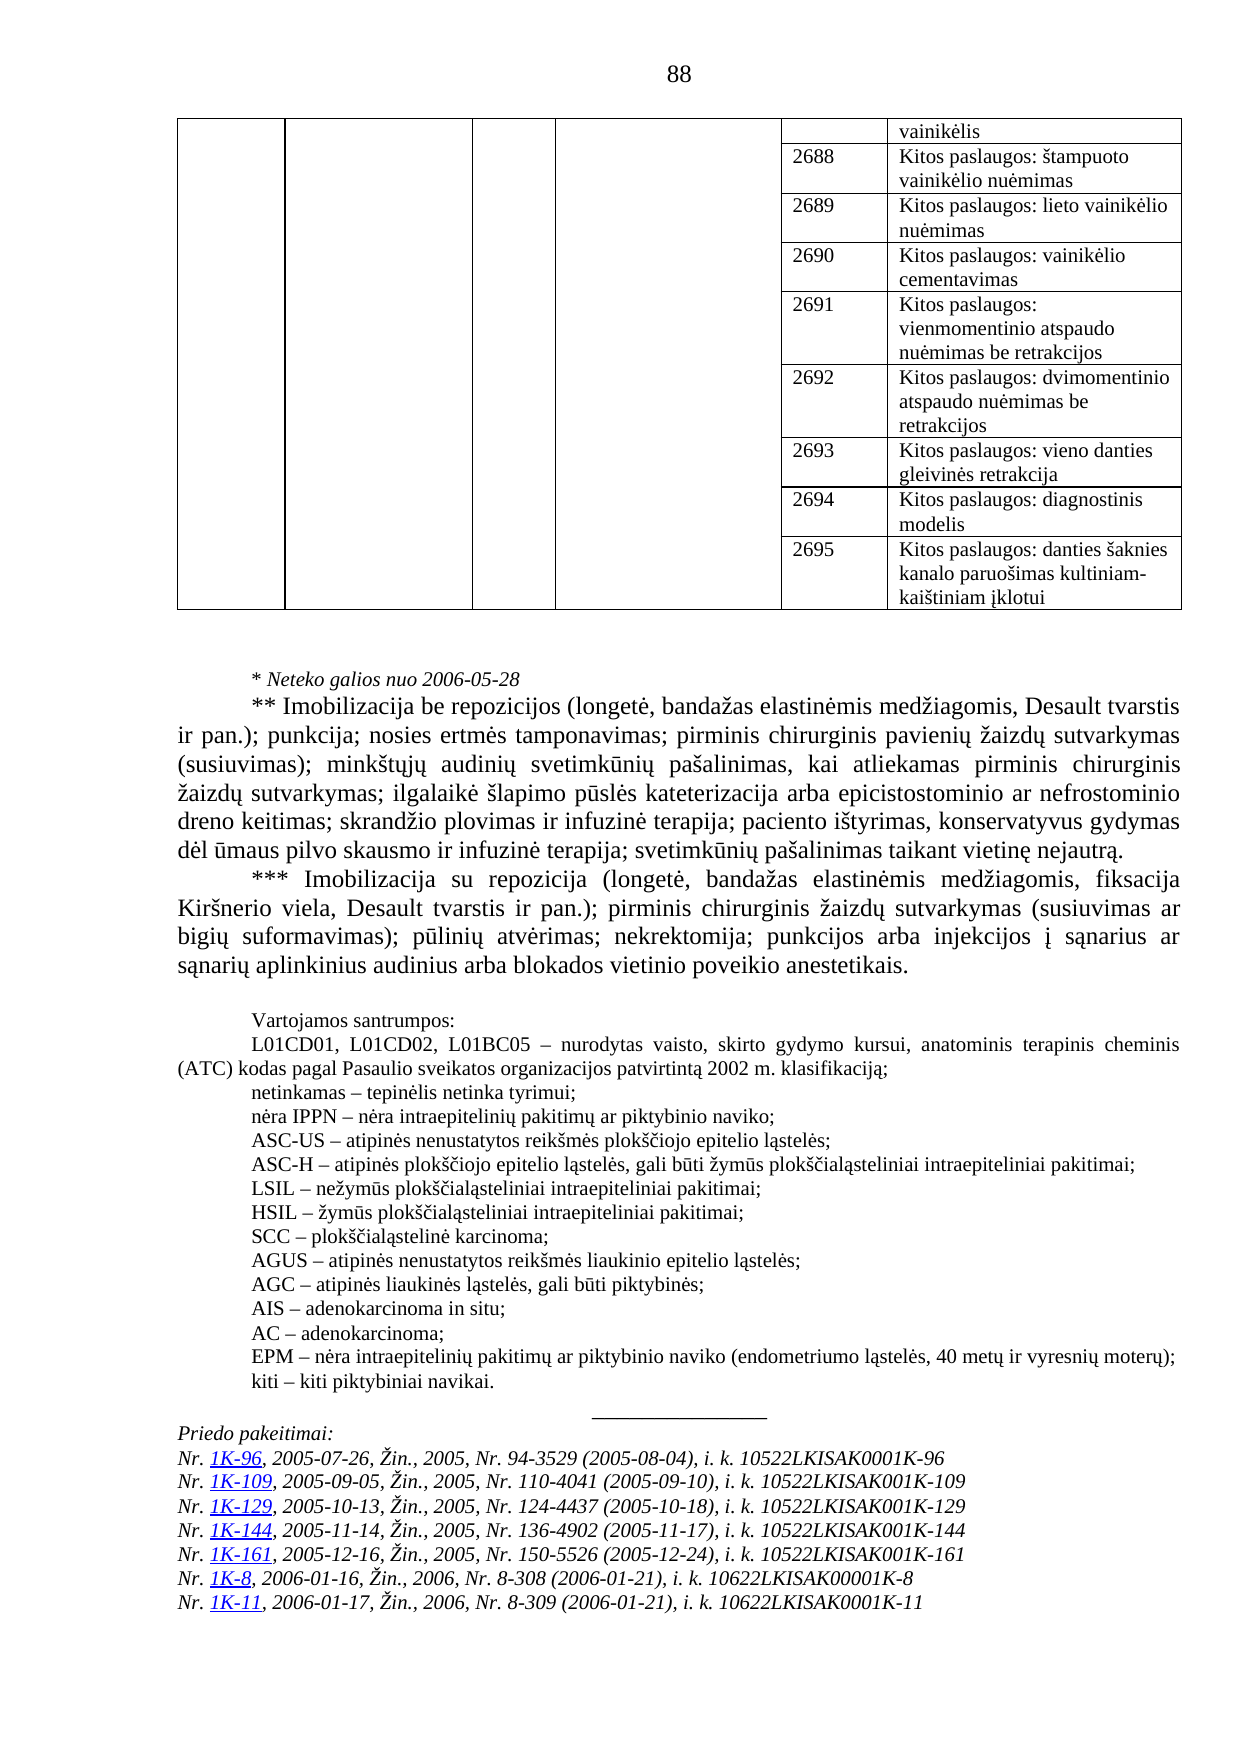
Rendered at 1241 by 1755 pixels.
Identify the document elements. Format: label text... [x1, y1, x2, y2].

text Nr. 1K-11, 2006-01-17, Žin., 2006, Nr. 8-309 (2006-01-21), i. k. 10622LKISAK0001K-11 [177, 1590, 1181, 1614]
text Nr. 1K-161, 2005-12-16, Žin., 2005, Nr. 150-5526 (2005-12-24), i. k. 10522LKISAK001K-161 [177, 1542, 1181, 1566]
table_cell Kitos paslaugos: štampuoto vainikėlio nuėmimas [888, 144, 1181, 192]
text Vartojamos santrumpos: [177, 1008, 1181, 1032]
text EPM – nėra intraepitelinių pakitimų ar piktybinio naviko (endometriumo ląstelės, 40 metų ir vyresnių moterų); [177, 1344, 1181, 1368]
table_cell [178, 119, 284, 609]
text Nr. 1K-144, 2005-11-14, Žin., 2005, Nr. 136-4902 (2005-11-17), i. k. 10522LKISAK001K-144 [177, 1518, 1181, 1542]
table_cell 2694 [782, 488, 887, 536]
text SCC – plokščialąstelinė karcinoma; [177, 1224, 1181, 1248]
text ASC-H – atipinės plokščiojo epitelio ląstelės, gali būti žymūs plokščialąsteliniai intraepiteliniai pakitimai; [177, 1152, 1181, 1176]
table_cell 2688 [782, 144, 887, 192]
text netinkamas – tepinėlis netinka tyrimui; [177, 1080, 1181, 1104]
text HSIL – žymūs plokščialąsteliniai intraepiteliniai pakitimai; [177, 1200, 1181, 1224]
text Nr. 1K-8, 2006-01-16, Žin., 2006, Nr. 8-308 (2006-01-21), i. k. 10622LKISAK00001K-8 [177, 1566, 1181, 1590]
table_cell [473, 119, 555, 609]
text ______________ [177, 1393, 1181, 1421]
table_cell 2689 [782, 194, 887, 242]
table_cell Kitos paslaugos: lieto vainikėlio nuėmimas [888, 194, 1181, 242]
text Nr. 1K-96, 2005-07-26, Žin., 2005, Nr. 94-3529 (2005-08-04), i. k. 10522LKISAK0001K-96 [177, 1445, 1181, 1469]
text L01CD01, L01CD02, L01BC05 – nurodytas vaisto, skirto gydymo kursui, anatominis terapinis cheminis (ATC) kodas pagal Pasaulio sveikatos organizacijos patvirtintą 2002 m. klasifikaciją; [177, 1032, 1181, 1080]
table_cell [286, 119, 472, 609]
text Nr. 1K-109, 2005-09-05, Žin., 2005, Nr. 110-4041 (2005-09-10), i. k. 10522LKISAK001K-109 [177, 1469, 1181, 1493]
table_cell Kitos paslaugos: vienmomentinio atspaudo nuėmimas be retrakcijos [888, 292, 1181, 364]
table_cell Kitos paslaugos: dvimomentinio atspaudo nuėmimas be retrakcijos [888, 365, 1181, 437]
text AGC – atipinės liaukinės ląstelės, gali būti piktybinės; [177, 1272, 1181, 1296]
table_cell 2693 [782, 438, 887, 486]
table_cell [782, 119, 887, 143]
table_cell 2691 [782, 292, 887, 364]
text AIS – adenokarcinoma in situ; [177, 1296, 1181, 1320]
table_cell vainikėlis [888, 119, 1181, 143]
text * Neteko galios nuo 2006-05-28 [177, 667, 1181, 691]
text Priedo pakeitimai: [177, 1421, 1181, 1445]
table_cell Kitos paslaugos: vainikėlio cementavimas [888, 243, 1181, 291]
text Nr. 1K-129, 2005-10-13, Žin., 2005, Nr. 124-4437 (2005-10-18), i. k. 10522LKISAK001K-129 [177, 1493, 1181, 1518]
text AC – adenokarcinoma; [177, 1320, 1181, 1344]
text AGUS – atipinės nenustatytos reikšmės liaukinio epitelio ląstelės; [177, 1248, 1181, 1272]
table_cell Kitos paslaugos: diagnostinis modelis [888, 488, 1181, 536]
table_cell 2692 [782, 365, 887, 437]
table_cell 2695 [782, 537, 887, 609]
text nėra IPPN – nėra intraepitelinių pakitimų ar piktybinio naviko; [177, 1104, 1181, 1128]
text LSIL – nežymūs plokščialąsteliniai intraepiteliniai pakitimai; [177, 1176, 1181, 1200]
table_cell Kitos paslaugos: vieno danties gleivinės retrakcija [888, 438, 1181, 486]
table_cell Kitos paslaugos: danties šaknies kanalo paruošimas kultiniam-kaištiniam įklotui [888, 537, 1181, 609]
table_cell [556, 119, 781, 609]
table_cell 2690 [782, 243, 887, 291]
text kiti – kiti piktybiniai navikai. [177, 1368, 1181, 1393]
text *** Imobilizacija su repozicija (longetė, bandažas elastinėmis medžiagomis, fiksacija Kiršnerio viela, Desault tvarstis ir pan.); pirminis chirurginis žaizdų sutvarkymas (susiuvimas ar bigių suformavimas); pūlinių atvėrimas; nekrektomija; punkcijos arba injekcijos į sąnarius ar sąnarių aplinkinius audinius arba blokados vietinio poveikio anestetikais. [177, 864, 1181, 979]
text ASC-US – atipinės nenustatytos reikšmės plokščiojo epitelio ląstelės; [177, 1128, 1181, 1152]
text ** Imobilizacija be repozicijos (longetė, bandažas elastinėmis medžiagomis, Desault tvarstis ir pan.); punkcija; nosies ertmės tamponavimas; pirminis chirurginis pavienių žaizdų sutvarkymas (susiuvimas); minkštųjų audinių svetimkūnių pašalinimas, kai atliekamas pirminis chirurginis žaizdų sutvarkymas; ilgalaikė šlapimo pūslės kateterizacija arba epicistostominio ar nefrostominio dreno keitimas; skrandžio plovimas ir infuzinė terapija; paciento ištyrimas, konservatyvus gydymas dėl ūmaus pilvo skausmo ir infuzinė terapija; svetimkūnių pašalinimas taikant vietinę nejautrą. [177, 691, 1181, 864]
